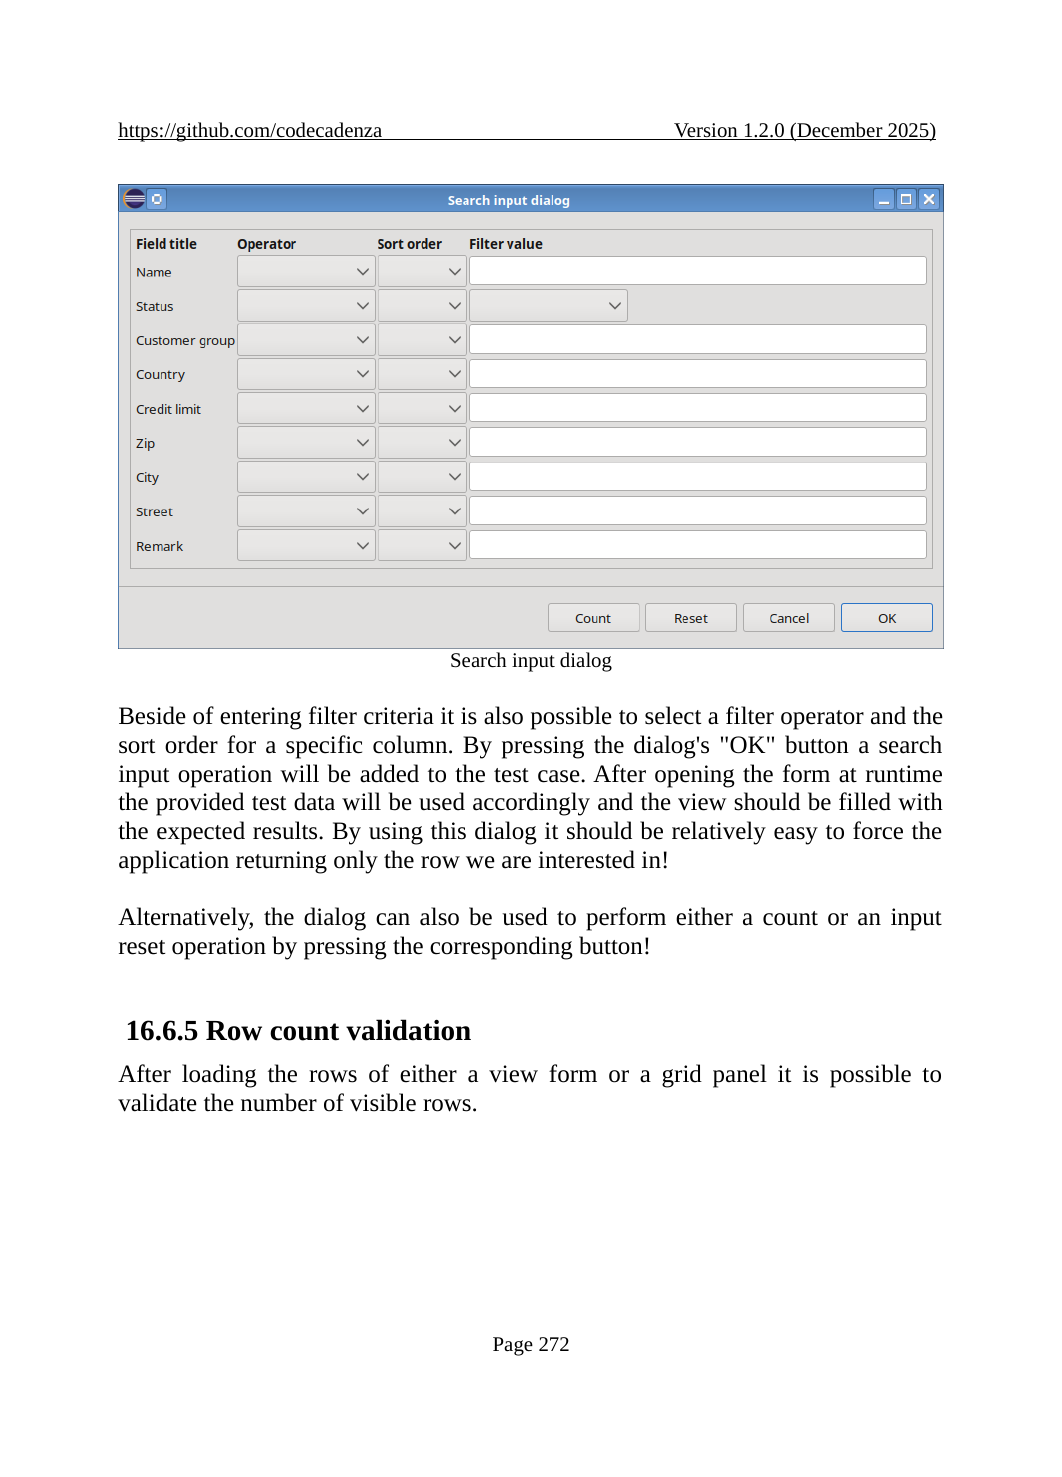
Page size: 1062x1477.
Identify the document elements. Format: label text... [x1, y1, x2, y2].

picture [118, 184, 944, 649]
text Alternatively, the dialog can also be used to perform either a count or an input reset operation by pressing the corresponding button! [118, 902, 944, 960]
subtitle Row count validation [118, 1013, 944, 1047]
text Beside of entering filter criteria it is also possible to select a filter operator and the sort order for a specific column. By pressing the dialog's "OK" button a search input operation will be added to the test case. After opening the form at runtime the provided test data will be used accordingly and the view should be filled with the expected results. By using this dialog it should be relatively easy to force the application returning only the row we are interested in! [118, 701, 944, 874]
text After loading the rows of either a view form or a grid panel it is possible to validate the number of visible rows. [118, 1059, 944, 1117]
text Search input dialog [118, 649, 944, 672]
